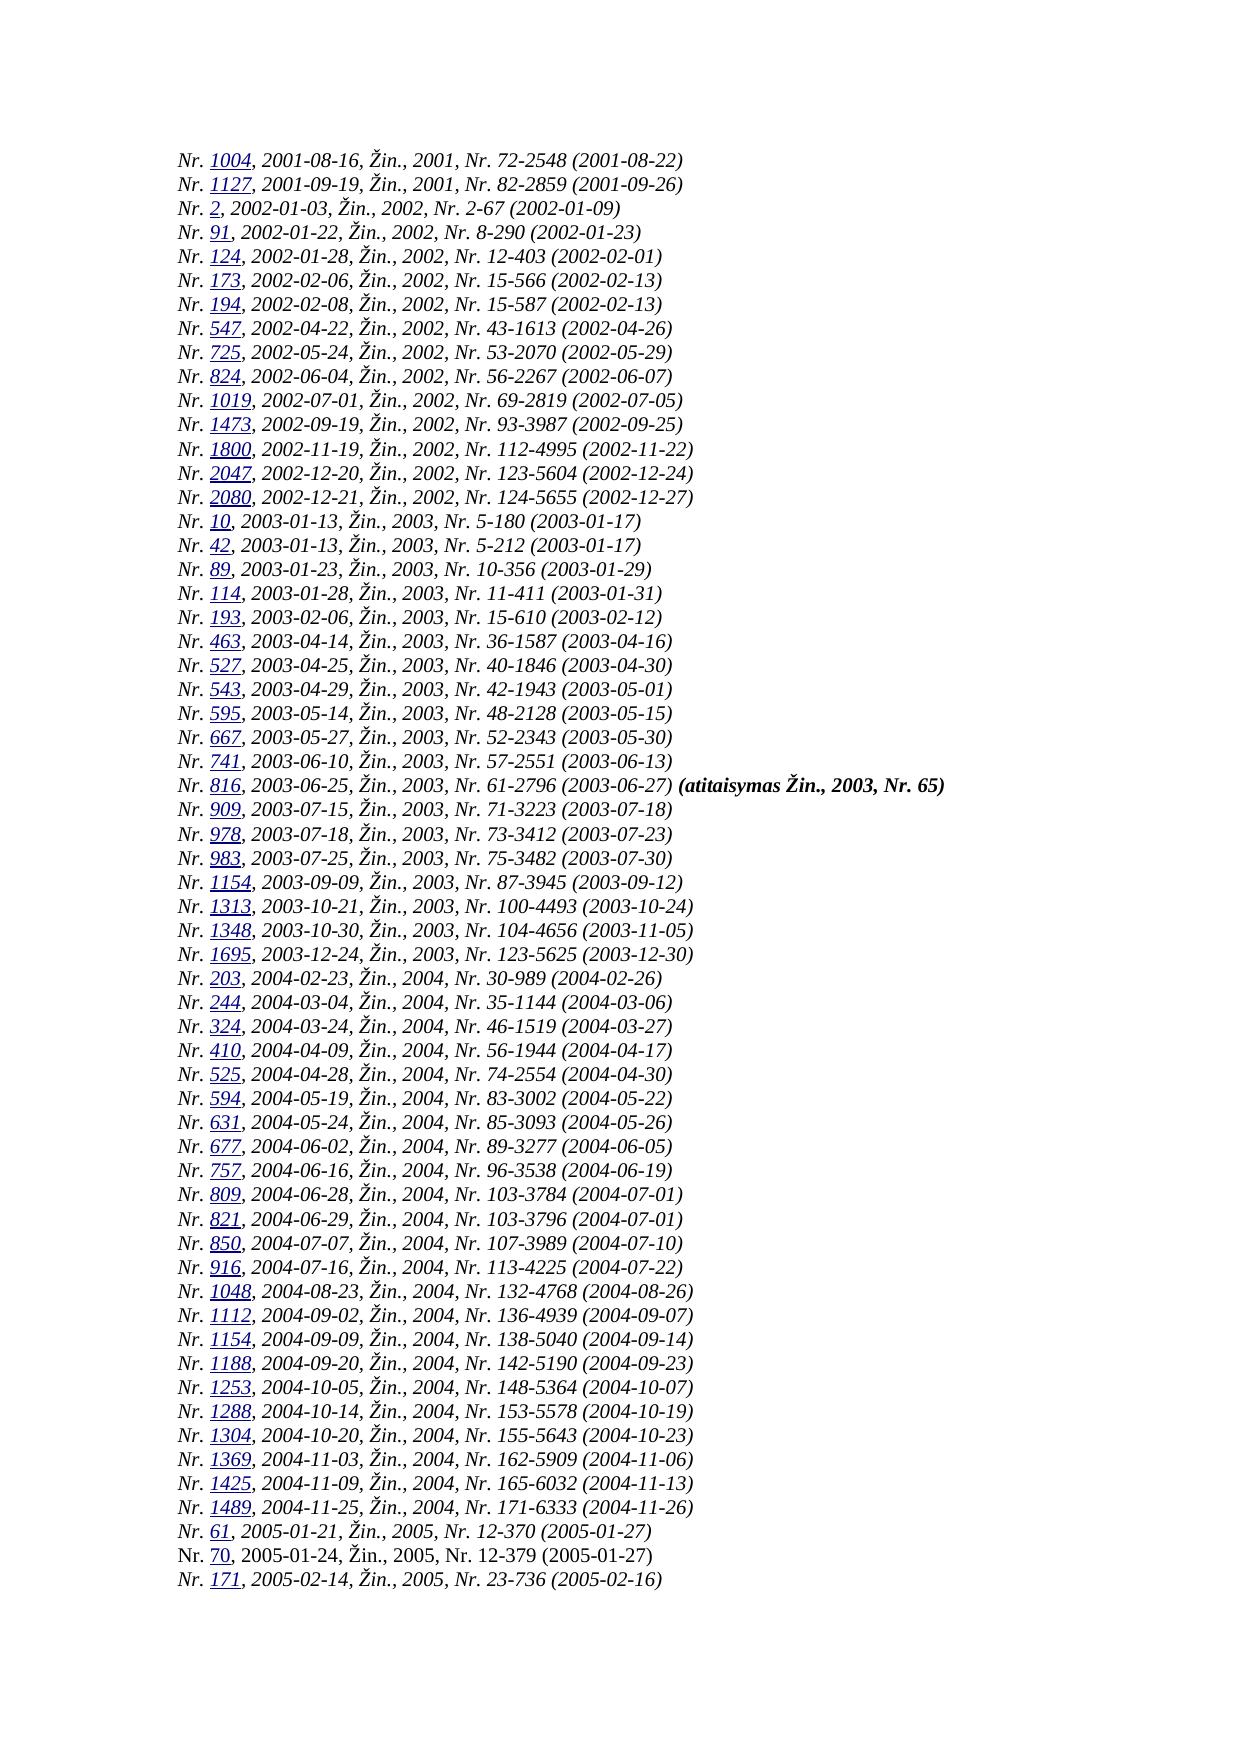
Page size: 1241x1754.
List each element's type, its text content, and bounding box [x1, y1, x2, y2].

text Nr. 114, 2003-01-28, Žin., 2003, Nr. 11-411 (2003-01-31) [177, 581, 1122, 605]
text Nr. 1800, 2002-11-19, Žin., 2002, Nr. 112-4995 (2002-11-22) [177, 436, 1122, 461]
text Nr. 909, 2003-07-15, Žin., 2003, Nr. 71-3223 (2003-07-18) [177, 797, 1122, 821]
text Nr. 244, 2004-03-04, Žin., 2004, Nr. 35-1144 (2004-03-06) [177, 990, 1122, 1014]
text Nr. 978, 2003-07-18, Žin., 2003, Nr. 73-3412 (2003-07-23) [177, 821, 1122, 846]
text Nr. 725, 2002-05-24, Žin., 2002, Nr. 53-2070 (2002-05-29) [177, 340, 1122, 364]
text Nr. 677, 2004-06-02, Žin., 2004, Nr. 89-3277 (2004-06-05) [177, 1134, 1122, 1158]
text Nr. 1695, 2003-12-24, Žin., 2003, Nr. 123-5625 (2003-12-30) [177, 942, 1122, 966]
text Nr. 1473, 2002-09-19, Žin., 2002, Nr. 93-3987 (2002-09-25) [177, 412, 1122, 436]
text Nr. 1154, 2004-09-09, Žin., 2004, Nr. 138-5040 (2004-09-14) [177, 1327, 1122, 1351]
text Nr. 1348, 2003-10-30, Žin., 2003, Nr. 104-4656 (2003-11-05) [177, 918, 1122, 942]
text Nr. 1369, 2004-11-03, Žin., 2004, Nr. 162-5909 (2004-11-06) [177, 1447, 1122, 1471]
text Nr. 547, 2002-04-22, Žin., 2002, Nr. 43-1613 (2002-04-26) [177, 316, 1122, 340]
text Nr. 1048, 2004-08-23, Žin., 2004, Nr. 132-4768 (2004-08-26) [177, 1279, 1122, 1303]
text Nr. 631, 2004-05-24, Žin., 2004, Nr. 85-3093 (2004-05-26) [177, 1110, 1122, 1134]
text Nr. 741, 2003-06-10, Žin., 2003, Nr. 57-2551 (2003-06-13) [177, 749, 1122, 773]
text Nr. 89, 2003-01-23, Žin., 2003, Nr. 10-356 (2003-01-29) [177, 557, 1122, 581]
text Nr. 983, 2003-07-25, Žin., 2003, Nr. 75-3482 (2003-07-30) [177, 846, 1122, 869]
text Nr. 667, 2003-05-27, Žin., 2003, Nr. 52-2343 (2003-05-30) [177, 725, 1122, 749]
text Nr. 10, 2003-01-13, Žin., 2003, Nr. 5-180 (2003-01-17) [177, 509, 1122, 533]
text Nr. 410, 2004-04-09, Žin., 2004, Nr. 56-1944 (2004-04-17) [177, 1038, 1122, 1062]
text Nr. 527, 2003-04-25, Žin., 2003, Nr. 40-1846 (2003-04-30) [177, 653, 1122, 677]
text Nr. 824, 2002-06-04, Žin., 2002, Nr. 56-2267 (2002-06-07) [177, 364, 1122, 388]
text Nr. 1313, 2003-10-21, Žin., 2003, Nr. 100-4493 (2003-10-24) [177, 894, 1122, 918]
text Nr. 2047, 2002-12-20, Žin., 2002, Nr. 123-5604 (2002-12-24) [177, 461, 1122, 484]
text Nr. 171, 2005-02-14, Žin., 2005, Nr. 23-736 (2005-02-16) [177, 1567, 1122, 1591]
text Nr. 1154, 2003-09-09, Žin., 2003, Nr. 87-3945 (2003-09-12) [177, 869, 1122, 894]
text Nr. 594, 2004-05-19, Žin., 2004, Nr. 83-3002 (2004-05-22) [177, 1086, 1122, 1110]
text Nr. 1188, 2004-09-20, Žin., 2004, Nr. 142-5190 (2004-09-23) [177, 1351, 1122, 1375]
text Nr. 463, 2003-04-14, Žin., 2003, Nr. 36-1587 (2003-04-16) [177, 629, 1122, 653]
text Nr. 1112, 2004-09-02, Žin., 2004, Nr. 136-4939 (2004-09-07) [177, 1303, 1122, 1327]
text Nr. 2080, 2002-12-21, Žin., 2002, Nr. 124-5655 (2002-12-27) [177, 484, 1122, 509]
text Nr. 91, 2002-01-22, Žin., 2002, Nr. 8-290 (2002-01-23) [177, 220, 1122, 244]
text Nr. 821, 2004-06-29, Žin., 2004, Nr. 103-3796 (2004-07-01) [177, 1206, 1122, 1231]
text Nr. 1253, 2004-10-05, Žin., 2004, Nr. 148-5364 (2004-10-07) [177, 1375, 1122, 1399]
text Nr. 42, 2003-01-13, Žin., 2003, Nr. 5-212 (2003-01-17) [177, 533, 1122, 557]
text Nr. 1304, 2004-10-20, Žin., 2004, Nr. 155-5643 (2004-10-23) [177, 1423, 1122, 1447]
text Nr. 850, 2004-07-07, Žin., 2004, Nr. 107-3989 (2004-07-10) [177, 1231, 1122, 1254]
text Nr. 324, 2004-03-24, Žin., 2004, Nr. 46-1519 (2004-03-27) [177, 1014, 1122, 1038]
text Nr. 173, 2002-02-06, Žin., 2002, Nr. 15-566 (2002-02-13) [177, 268, 1122, 292]
text Nr. 809, 2004-06-28, Žin., 2004, Nr. 103-3784 (2004-07-01) [177, 1182, 1122, 1206]
text Nr. 194, 2002-02-08, Žin., 2002, Nr. 15-587 (2002-02-13) [177, 292, 1122, 316]
text Nr. 124, 2002-01-28, Žin., 2002, Nr. 12-403 (2002-02-01) [177, 244, 1122, 268]
text Nr. 1425, 2004-11-09, Žin., 2004, Nr. 165-6032 (2004-11-13) [177, 1471, 1122, 1495]
text Nr. 203, 2004-02-23, Žin., 2004, Nr. 30-989 (2004-02-26) [177, 966, 1122, 990]
text Nr. 916, 2004-07-16, Žin., 2004, Nr. 113-4225 (2004-07-22) [177, 1254, 1122, 1279]
text Nr. 543, 2003-04-29, Žin., 2003, Nr. 42-1943 (2003-05-01) [177, 677, 1122, 701]
text Nr. 2, 2002-01-03, Žin., 2002, Nr. 2-67 (2002-01-09) [177, 196, 1122, 220]
text Nr. 1127, 2001-09-19, Žin., 2001, Nr. 82-2859 (2001-09-26) [177, 172, 1122, 196]
text Nr. 70, 2005-01-24, Žin., 2005, Nr. 12-379 (2005-01-27) [177, 1543, 1122, 1567]
text Nr. 757, 2004-06-16, Žin., 2004, Nr. 96-3538 (2004-06-19) [177, 1158, 1122, 1182]
text Nr. 61, 2005-01-21, Žin., 2005, Nr. 12-370 (2005-01-27) [177, 1519, 1122, 1543]
text Nr. 193, 2003-02-06, Žin., 2003, Nr. 15-610 (2003-02-12) [177, 605, 1122, 629]
text Nr. 1019, 2002-07-01, Žin., 2002, Nr. 69-2819 (2002-07-05) [177, 388, 1122, 412]
text Nr. 595, 2003-05-14, Žin., 2003, Nr. 48-2128 (2003-05-15) [177, 701, 1122, 725]
text Nr. 1489, 2004-11-25, Žin., 2004, Nr. 171-6333 (2004-11-26) [177, 1495, 1122, 1519]
text Nr. 1288, 2004-10-14, Žin., 2004, Nr. 153-5578 (2004-10-19) [177, 1399, 1122, 1423]
text Nr. 1004, 2001-08-16, Žin., 2001, Nr. 72-2548 (2001-08-22) [177, 148, 1122, 172]
text Nr. 525, 2004-04-28, Žin., 2004, Nr. 74-2554 (2004-04-30) [177, 1062, 1122, 1086]
text Nr. 816, 2003-06-25, Žin., 2003, Nr. 61-2796 (2003-06-27) (atitaisymas Žin., 2003, Nr. 65) [177, 773, 1122, 797]
